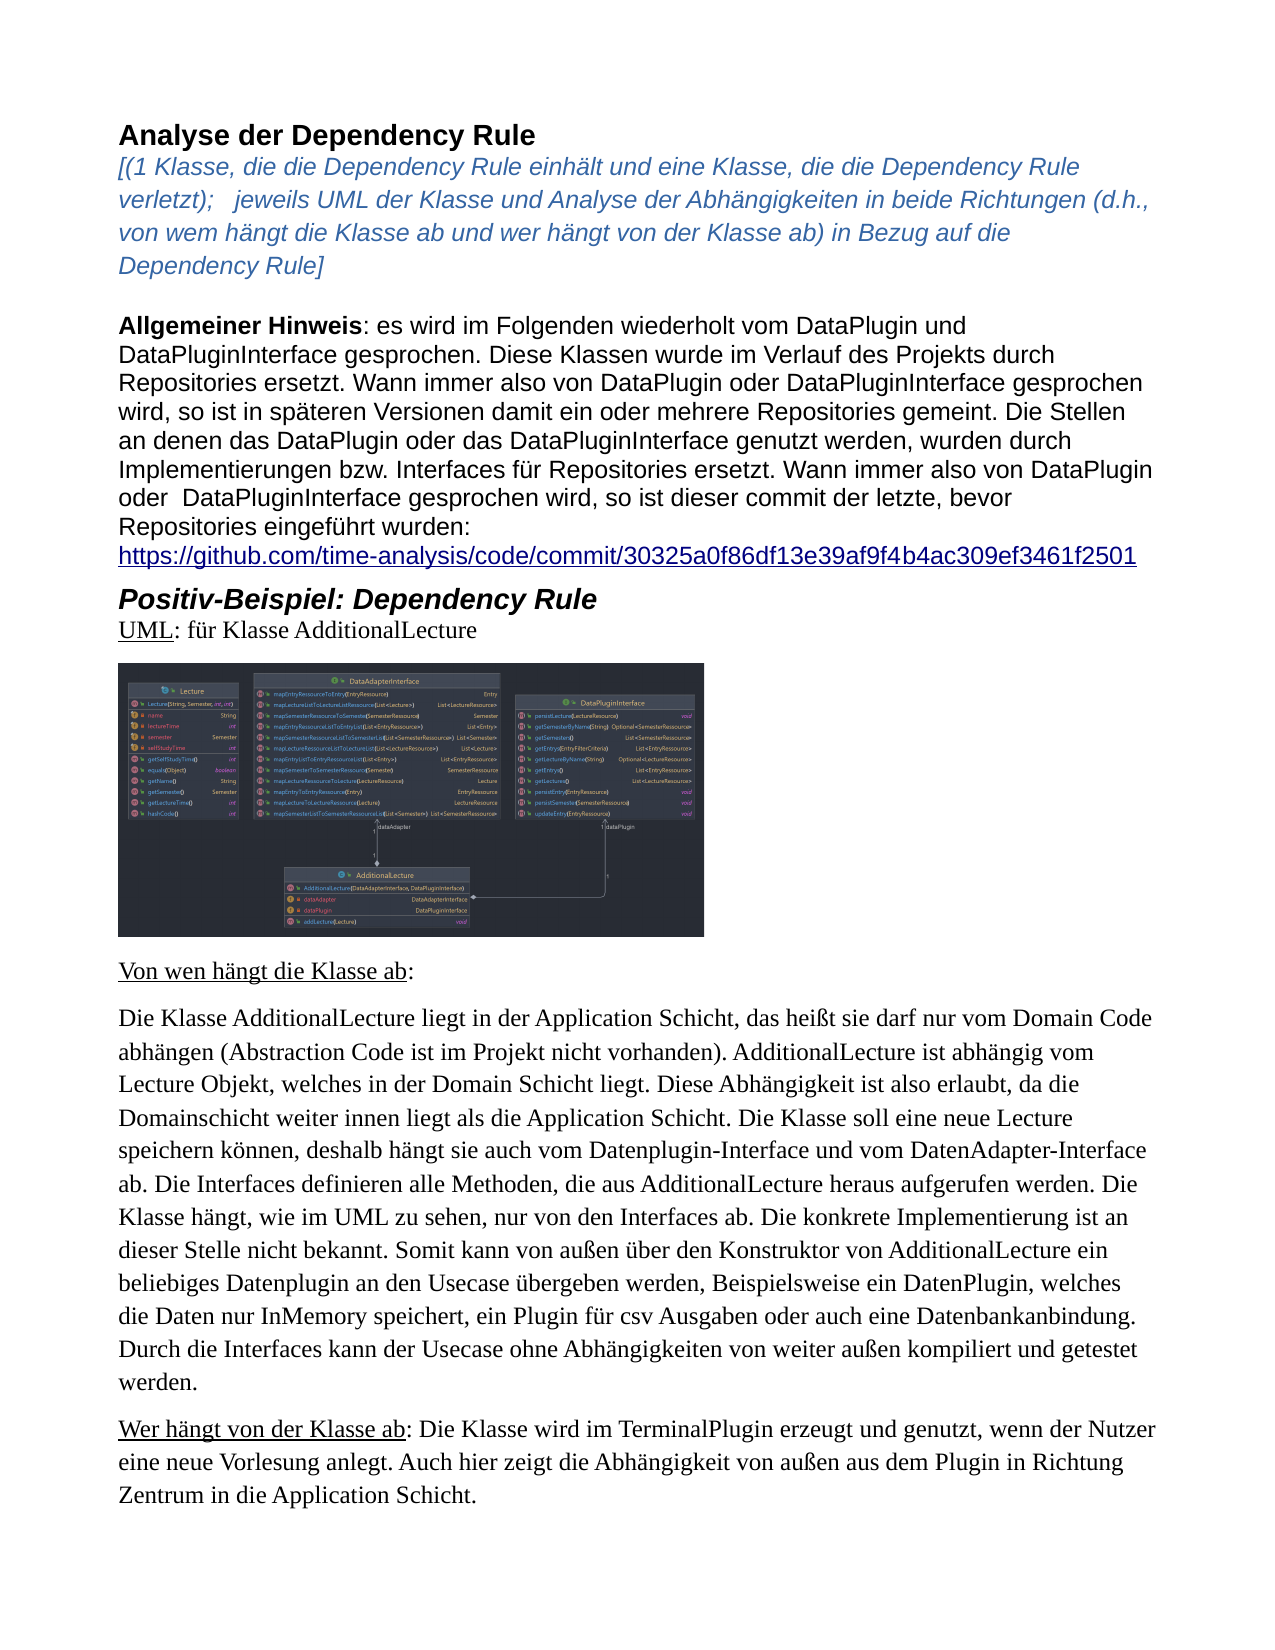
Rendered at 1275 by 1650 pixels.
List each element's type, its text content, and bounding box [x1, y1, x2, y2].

text Von wen hängt die Klasse ab: [118, 956, 1157, 985]
subtitle Positiv-Beispiel: Dependency Rule [118, 582, 1157, 616]
text UML: für Klasse AdditionalLecture [118, 616, 1157, 644]
text Die Klasse AdditionalLecture liegt in der Application Schicht, das heißt sie darf nur vom Domain Code abhängen (Abstraction Code ist im Projekt nicht vorhanden). AdditionalLecture ist abhängig vom Lecture Objekt, welches in der Domain Schicht liegt. Diese Abhängigkeit ist also erlaubt, da die Domainschicht weiter innen liegt als die Application Schicht. Die Klasse soll eine neue Lecture speichern können, deshalb hängt sie auch vom Datenplugin-Interface und vom DatenAdapter-Interface ab. Die Interfaces definieren alle Methoden, die aus AdditionalLecture heraus aufgerufen werden. Die Klasse hängt, wie im UML zu sehen, nur von den Interfaces ab. Die konkrete Implementierung ist an dieser Stelle nicht bekannt. Somit kann von außen über den Konstruktor von AdditionalLecture ein beliebiges Datenplugin an den Usecase übergeben werden, Beispielsweise ein DatenPlugin, welches die Daten nur InMemory speichert, ein Plugin für csv Ausgaben oder auch eine Datenbankanbindung. Durch die Interfaces kann der Usecase ohne Abhängigkeiten von weiter außen kompiliert und getestet werden. [118, 1003, 1157, 1396]
text [(1 Klasse, die die Dependency Rule einhält und eine Klasse, die die Dependency Rule verletzt); jeweils UML der Klasse und Analyse der Abhängigkeiten in beide Richtungen (d.h., von wem hängt die Klasse ab und wer hängt von der Klasse ab) in Bezug auf die Dependency Rule] [118, 152, 1157, 279]
subtitle Allgemeiner Hinweis: es wird im Folgenden wiederholt vom DataPlugin und DataPluginInterface gesprochen. Diese Klassen wurde im Verlauf des Projekts durch Repositories ersetzt. Wann immer also von DataPlugin oder DataPluginInterface gesprochen wird, so ist in späteren Versionen damit ein oder mehrere Repositories gemeint. Die Stellen an denen das DataPlugin oder das DataPluginInterface genutzt werden, wurden durch Implementierungen bzw. Interfaces für Repositories ersetzt. Wann immer also von DataPlugin oder DataPluginInterface gesprochen wird, so ist dieser commit der letzte, bevor Repositories eingeführt wurden: https://github.com/time-analysis/code/commit/30325a0f86df13e39af9f4b4ac309ef3461f2501 [118, 311, 1157, 569]
subtitle Analyse der Dependency Rule [118, 118, 1157, 152]
text Wer hängt von der Klasse ab: Die Klasse wird im TerminalPlugin erzeugt und genutzt, wenn der Nutzer eine neue Vorlesung anlegt. Auch hier zeigt die Abhängigkeit von außen aus dem Plugin in Richtung Zentrum in die Application Schicht. [118, 1414, 1157, 1509]
